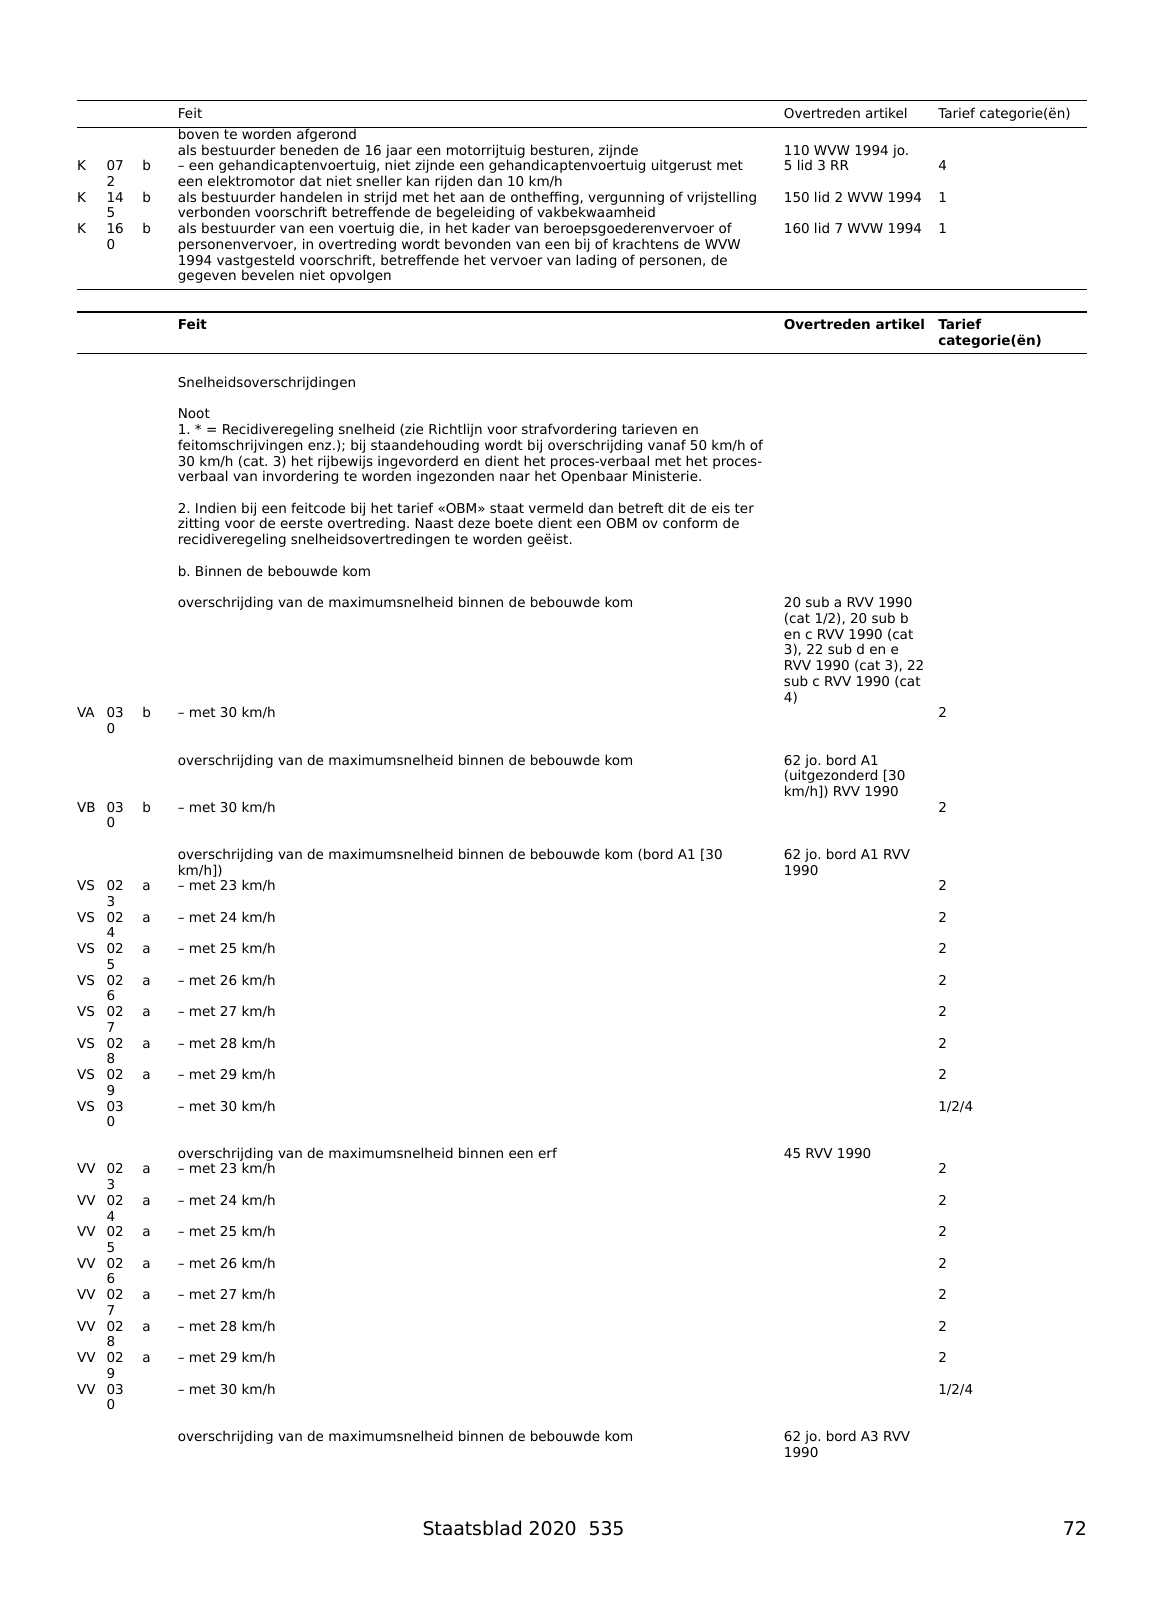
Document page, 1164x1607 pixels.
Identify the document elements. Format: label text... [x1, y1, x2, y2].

table_header Feit [172, 101, 778, 127]
table_cell [101, 501, 136, 548]
table_cell VV [77, 1256, 101, 1287]
table_cell [778, 1098, 932, 1130]
table_cell 072 [101, 158, 136, 189]
table_cell als bestuurder beneden de 16 jaar een motorrijtuig besturen, zijnde [172, 142, 778, 158]
table_cell [136, 501, 172, 548]
table_cell [77, 406, 101, 422]
table_cell [778, 485, 932, 501]
table_cell overschrijding van de maximumsnelheid binnen een erf [172, 1146, 778, 1161]
table_cell [136, 1130, 172, 1146]
table_cell VV [77, 1224, 101, 1256]
table_cell [136, 548, 172, 563]
table_cell [136, 579, 172, 595]
table_cell 023 [101, 878, 136, 909]
table_cell [101, 1130, 136, 1146]
table_cell 45 RVV 1990 [778, 1146, 932, 1161]
table_cell [172, 1413, 778, 1429]
table_cell [172, 1130, 778, 1146]
table_cell K [77, 158, 101, 189]
table_cell 145 [101, 190, 136, 221]
table_cell 028 [101, 1035, 136, 1067]
table_cell [77, 831, 101, 847]
table_cell [172, 391, 778, 406]
table_cell – met 26 km/h [172, 1256, 778, 1287]
table_cell a [136, 1161, 172, 1193]
table_cell [778, 1161, 932, 1193]
table_cell [778, 354, 932, 375]
table_cell a [136, 1287, 172, 1318]
table_cell 110 WVW 1994 jo. [778, 142, 932, 158]
table_cell – met 23 km/h [172, 878, 778, 909]
table_cell [932, 564, 1087, 579]
table_cell [136, 595, 172, 705]
table_cell [101, 406, 136, 422]
table_cell VS [77, 1004, 101, 1035]
table_cell [136, 391, 172, 406]
table_cell [932, 752, 1087, 799]
table_cell [932, 595, 1087, 705]
table_cell a [136, 910, 172, 941]
table_cell [77, 564, 101, 579]
table_cell [172, 354, 778, 375]
table_cell [136, 1381, 172, 1413]
table_cell a [136, 1224, 172, 1256]
table_cell [136, 485, 172, 501]
table_cell [172, 579, 778, 595]
table_cell VS [77, 941, 101, 972]
table_cell [101, 485, 136, 501]
table_cell [101, 595, 136, 705]
table_cell [778, 548, 932, 563]
table_cell b [136, 800, 172, 831]
table_cell [778, 878, 932, 909]
table_cell [136, 142, 172, 158]
table_cell [101, 354, 136, 375]
table_cell [136, 1098, 172, 1130]
table_cell [778, 128, 932, 142]
table_cell [932, 406, 1087, 422]
table_cell 027 [101, 1004, 136, 1035]
table_header Feit [172, 313, 778, 353]
table_cell [778, 1287, 932, 1318]
table_cell 026 [101, 973, 136, 1004]
table_cell boven te worden afgerond [172, 128, 778, 142]
table_cell – met 30 km/h [172, 800, 778, 831]
table_cell [77, 847, 101, 878]
table_header [101, 313, 136, 353]
table_cell 1/2/4 [932, 1381, 1087, 1413]
table_cell VB [77, 800, 101, 831]
table_cell [932, 501, 1087, 548]
table_cell [101, 142, 136, 158]
table_cell [77, 1413, 101, 1429]
table_cell 62 jo. bord A3 RVV 1990 [778, 1429, 932, 1460]
table_cell [778, 1350, 932, 1381]
table_cell 024 [101, 910, 136, 941]
table_cell [77, 501, 101, 548]
table_cell – met 24 km/h [172, 910, 778, 941]
table_cell – met 30 km/h [172, 705, 778, 737]
table_header Tarief categorie(ën) [932, 313, 1087, 353]
table_header [136, 313, 172, 353]
table_header [77, 313, 101, 353]
table_cell [778, 941, 932, 972]
table_cell K [77, 221, 101, 288]
table_cell VV [77, 1287, 101, 1318]
table_cell [932, 737, 1087, 752]
table_cell 2 [932, 1224, 1087, 1256]
table_cell 160 [101, 221, 136, 288]
table_cell 4 [932, 158, 1087, 189]
table_cell VV [77, 1319, 101, 1350]
table_cell b [136, 190, 172, 221]
table_cell 1 [932, 190, 1087, 221]
table_header [77, 101, 101, 127]
table_cell [932, 128, 1087, 142]
table_cell [136, 564, 172, 579]
table_cell [778, 1130, 932, 1146]
table_cell [932, 1413, 1087, 1429]
table_cell [77, 142, 101, 158]
table_cell VS [77, 910, 101, 941]
table_cell [77, 128, 101, 142]
table_cell [101, 1429, 136, 1460]
table_cell – met 27 km/h [172, 1004, 778, 1035]
table_cell 2 [932, 800, 1087, 831]
table_cell 1/2/4 [932, 1098, 1087, 1130]
table_header Tarief categorie(ën) [932, 101, 1087, 127]
table_cell [778, 579, 932, 595]
table_cell [136, 1146, 172, 1161]
table_cell [778, 1256, 932, 1287]
table_cell 150 lid 2 WVW 1994 [778, 190, 932, 221]
table_cell 2 [932, 941, 1087, 972]
table_cell 029 [101, 1350, 136, 1381]
table_cell [932, 391, 1087, 406]
table_cell [101, 579, 136, 595]
table_cell [932, 548, 1087, 563]
table_cell [101, 847, 136, 878]
table_cell [172, 737, 778, 752]
table_cell Snelheidsoverschrijdingen [172, 375, 778, 391]
table_cell [172, 485, 778, 501]
table_cell VS [77, 973, 101, 1004]
table_cell 2 [932, 1161, 1087, 1193]
table_cell [778, 1067, 932, 1098]
table_cell [101, 831, 136, 847]
table_cell a [136, 1350, 172, 1381]
table_cell [101, 391, 136, 406]
table_cell 2 [932, 1035, 1087, 1067]
table_cell [778, 973, 932, 1004]
table_cell [101, 737, 136, 752]
table_header [136, 101, 172, 127]
table_cell [77, 391, 101, 406]
table_cell b [136, 221, 172, 288]
table_cell [778, 501, 932, 548]
table_cell [77, 1146, 101, 1161]
table_header Overtreden artikel [778, 313, 932, 353]
table_cell 2 [932, 1287, 1087, 1318]
table_cell Noot [172, 406, 778, 422]
table_cell 5 lid 3 RR [778, 158, 932, 189]
table_cell [932, 847, 1087, 878]
table_cell a [136, 1067, 172, 1098]
table_cell [136, 831, 172, 847]
table_cell [932, 142, 1087, 158]
table_cell 030 [101, 705, 136, 737]
table_cell [778, 1319, 932, 1350]
table_cell 030 [101, 800, 136, 831]
table_cell [778, 831, 932, 847]
table_cell [77, 579, 101, 595]
table_cell [136, 737, 172, 752]
table_cell [136, 354, 172, 375]
table_cell [172, 831, 778, 847]
table_cell [77, 1429, 101, 1460]
table_cell VV [77, 1350, 101, 1381]
table_cell [136, 422, 172, 485]
table_cell [778, 705, 932, 737]
table_cell [932, 1130, 1087, 1146]
table_header [101, 101, 136, 127]
table_cell – met 30 km/h [172, 1381, 778, 1413]
table_cell a [136, 1319, 172, 1350]
table_cell 2. Indien bij een feitcode bij het tarief «OBM» staat vermeld dan betreft dit de eis ter zitting voor de eerste overtreding. Naast deze boete dient een OBM ov conform de recidiveregeling snelheidsovertredingen te worden geëist. [172, 501, 778, 548]
table_cell a [136, 1256, 172, 1287]
table_cell [778, 800, 932, 831]
table_cell VV [77, 1381, 101, 1413]
table_cell [77, 737, 101, 752]
table_cell [136, 752, 172, 799]
table_cell [778, 1035, 932, 1067]
table_cell 2 [932, 705, 1087, 737]
table_cell [778, 737, 932, 752]
table_cell – met 25 km/h [172, 941, 778, 972]
table_cell [932, 422, 1087, 485]
table_cell [101, 548, 136, 563]
table_cell 023 [101, 1161, 136, 1193]
table_cell VV [77, 1193, 101, 1224]
table_header Overtreden artikel [778, 101, 932, 127]
table_cell [136, 128, 172, 142]
table_cell 1 [932, 221, 1087, 288]
table_cell VS [77, 1067, 101, 1098]
table_cell 2 [932, 1256, 1087, 1287]
table_cell [77, 354, 101, 375]
table_cell – met 28 km/h [172, 1319, 778, 1350]
table_cell VS [77, 878, 101, 909]
table_cell – met 24 km/h [172, 1193, 778, 1224]
table_cell 024 [101, 1193, 136, 1224]
table_cell 030 [101, 1098, 136, 1130]
table_cell 025 [101, 1224, 136, 1256]
table_cell – een gehandicaptenvoertuig, niet zijnde een gehandicaptenvoertuig uitgerust met een elektromotor dat niet sneller kan rijden dan 10 km/h [172, 158, 778, 189]
table_cell 026 [101, 1256, 136, 1287]
table_cell – met 29 km/h [172, 1350, 778, 1381]
table_cell – met 27 km/h [172, 1287, 778, 1318]
table_cell 027 [101, 1287, 136, 1318]
table_cell overschrijding van de maximumsnelheid binnen de bebouwde kom [172, 1429, 778, 1460]
table_cell 028 [101, 1319, 136, 1350]
table_cell overschrijding van de maximumsnelheid binnen de bebouwde kom (bord A1 [30 km/h]) [172, 847, 778, 878]
table_cell – met 30 km/h [172, 1098, 778, 1130]
table_cell – met 23 km/h [172, 1161, 778, 1193]
table_cell [932, 831, 1087, 847]
table_cell [778, 564, 932, 579]
table_cell 2 [932, 910, 1087, 941]
table_cell [932, 485, 1087, 501]
table_cell 2 [932, 1193, 1087, 1224]
table_cell b [136, 705, 172, 737]
table_cell VS [77, 1035, 101, 1067]
table_cell [101, 564, 136, 579]
table_cell 2 [932, 1319, 1087, 1350]
table_cell K [77, 190, 101, 221]
table_cell [172, 548, 778, 563]
table_cell a [136, 878, 172, 909]
table_cell [101, 422, 136, 485]
table_cell 160 lid 7 WVW 1994 [778, 221, 932, 288]
table_cell [77, 422, 101, 485]
table_cell 2 [932, 973, 1087, 1004]
table_cell als bestuurder handelen in strijd met het aan de ontheffing, vergunning of vrijstelling verbonden voorschrift betreffende de begeleiding of vakbekwaamheid [172, 190, 778, 221]
table_cell 62 jo. bord A1 (uitgezonderd [30 km/h]) RVV 1990 [778, 752, 932, 799]
table_cell [932, 354, 1087, 375]
table_cell [932, 579, 1087, 595]
table_cell [101, 1146, 136, 1161]
table_cell [136, 1429, 172, 1460]
table_cell [778, 422, 932, 485]
table_cell [778, 375, 932, 391]
table_cell [136, 1413, 172, 1429]
table_cell [136, 406, 172, 422]
table_cell VS [77, 1098, 101, 1130]
table_cell [77, 485, 101, 501]
table_cell 20 sub a RVV 1990 (cat 1/2), 20 sub b en c RVV 1990 (cat 3), 22 sub d en e RVV 1990 (cat 3), 22 sub c RVV 1990 (cat 4) [778, 595, 932, 705]
table_cell 1. * = Recidiveregeling snelheid (zie Richtlijn voor strafvordering tarieven en feitomschrijvingen enz.); bij staandehouding wordt bij overschrijding vanaf 50 km/h of 30 km/h (cat. 3) het rijbewijs ingevorderd en dient het proces-verbaal met het proces-verbaal van invordering te worden ingezonden naar het Openbaar Ministerie. [172, 422, 778, 485]
table_cell a [136, 1004, 172, 1035]
table_cell [778, 1224, 932, 1256]
table_cell VV [77, 1161, 101, 1193]
table_cell als bestuurder van een voertuig die, in het kader van beroepsgoederenvervoer of personenvervoer, in overtreding wordt bevonden van een bij of krachtens de WVW 1994 vastgesteld voorschrift, betreffende het vervoer van lading of personen, de gegeven bevelen niet opvolgen [172, 221, 778, 288]
table_cell [77, 752, 101, 799]
table_cell [932, 375, 1087, 391]
table_cell [932, 1429, 1087, 1460]
table_cell [778, 1413, 932, 1429]
table_cell [77, 375, 101, 391]
table_cell VA [77, 705, 101, 737]
table_cell overschrijding van de maximumsnelheid binnen de bebouwde kom [172, 595, 778, 705]
table_cell a [136, 973, 172, 1004]
table_cell [778, 406, 932, 422]
table_cell [136, 847, 172, 878]
table_cell [778, 910, 932, 941]
table_cell 2 [932, 878, 1087, 909]
table_cell [101, 752, 136, 799]
table_cell [778, 1381, 932, 1413]
table_cell 2 [932, 1350, 1087, 1381]
table_cell 2 [932, 1004, 1087, 1035]
table_cell 2 [932, 1067, 1087, 1098]
table_cell b. Binnen de bebouwde kom [172, 564, 778, 579]
table_cell a [136, 1193, 172, 1224]
table_cell [77, 548, 101, 563]
table_cell – met 25 km/h [172, 1224, 778, 1256]
table_cell [136, 375, 172, 391]
table_cell a [136, 941, 172, 972]
table_cell 025 [101, 941, 136, 972]
table_cell – met 29 km/h [172, 1067, 778, 1098]
table_cell b [136, 158, 172, 189]
table_cell [77, 595, 101, 705]
table_cell [101, 128, 136, 142]
table_cell overschrijding van de maximumsnelheid binnen de bebouwde kom [172, 752, 778, 799]
table_cell [778, 391, 932, 406]
table_cell – met 28 km/h [172, 1035, 778, 1067]
table_cell a [136, 1035, 172, 1067]
table_cell [101, 1413, 136, 1429]
table_cell [932, 1146, 1087, 1161]
table_cell [778, 1004, 932, 1035]
table_cell 030 [101, 1381, 136, 1413]
table_cell 029 [101, 1067, 136, 1098]
table_cell 62 jo. bord A1 RVV 1990 [778, 847, 932, 878]
table_cell [778, 1193, 932, 1224]
table_cell [101, 375, 136, 391]
table_cell [77, 1130, 101, 1146]
table_cell – met 26 km/h [172, 973, 778, 1004]
